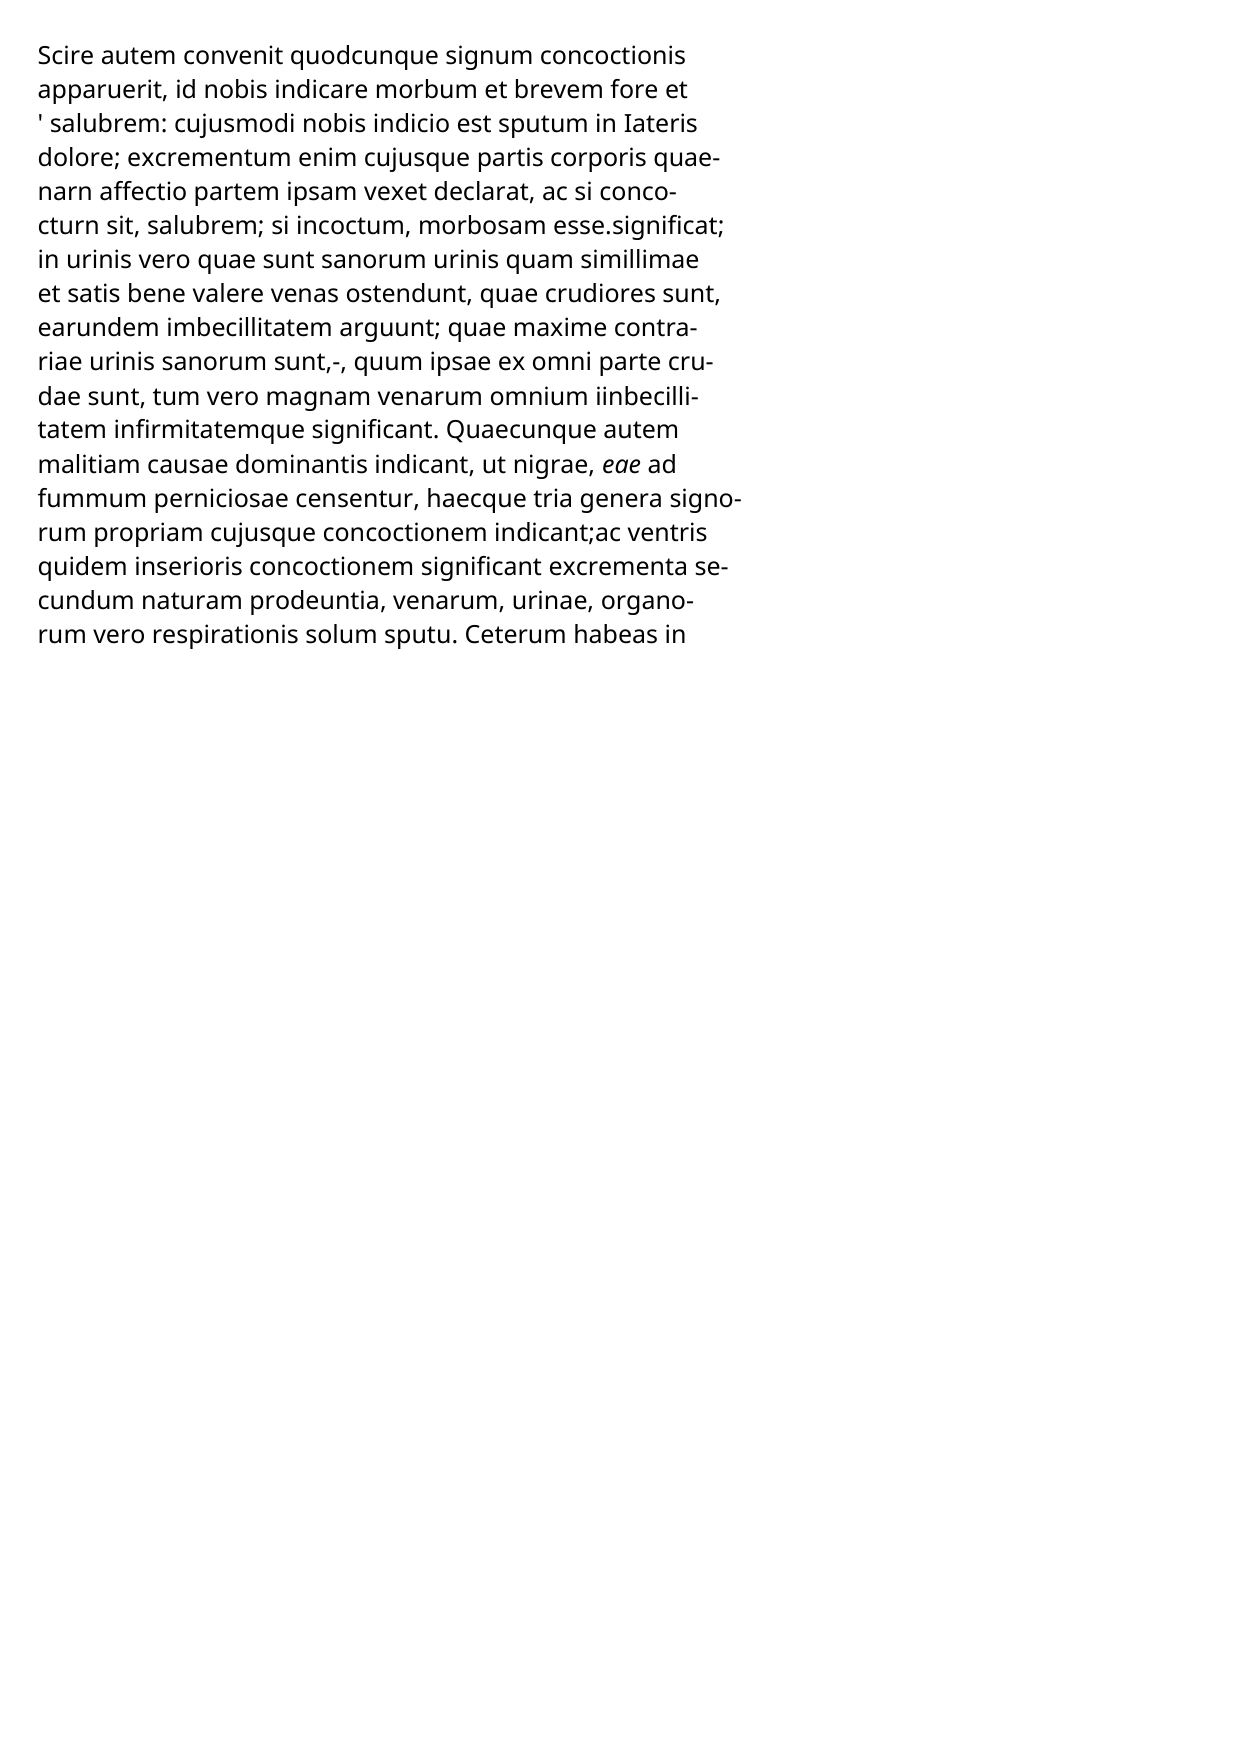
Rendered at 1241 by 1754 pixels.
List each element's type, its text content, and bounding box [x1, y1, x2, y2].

text Scire autem convenit quodcunque signum concoctionis apparuerit, id nobis indicare morbum et brevem fore et ' salubrem: cujusmodi nobis indicio est sputum in Iateris dolore; excrementum enim cujusque partis corporis quae- narn affectio partem ipsam vexet declarat, ac si conco- cturn sit, salubrem; si incoctum, morbosam esse.significat; in urinis vero quae sunt sanorum urinis quam simillimae et satis bene valere venas ostendunt, quae crudiores sunt, earundem imbecillitatem arguunt; quae maxime contra- riae urinis sanorum sunt,-, quum ipsae ex omni parte cru- dae sunt, tum vero magnam venarum omnium iinbecilli- tatem infirmitatemque significant. Quaecunque autem malitiam causae dominantis indicant, ut nigrae, eae ad fummum perniciosae censentur, haecque tria genera signo- rum propriam cujusque concoctionem indicant;ac ventris quidem inserioris concoctionem significant excrementa se- cundum naturam prodeuntia, venarum, urinae, organo- rum vero respirationis solum sputu. Ceterum habeas in [37, 37, 1203, 651]
